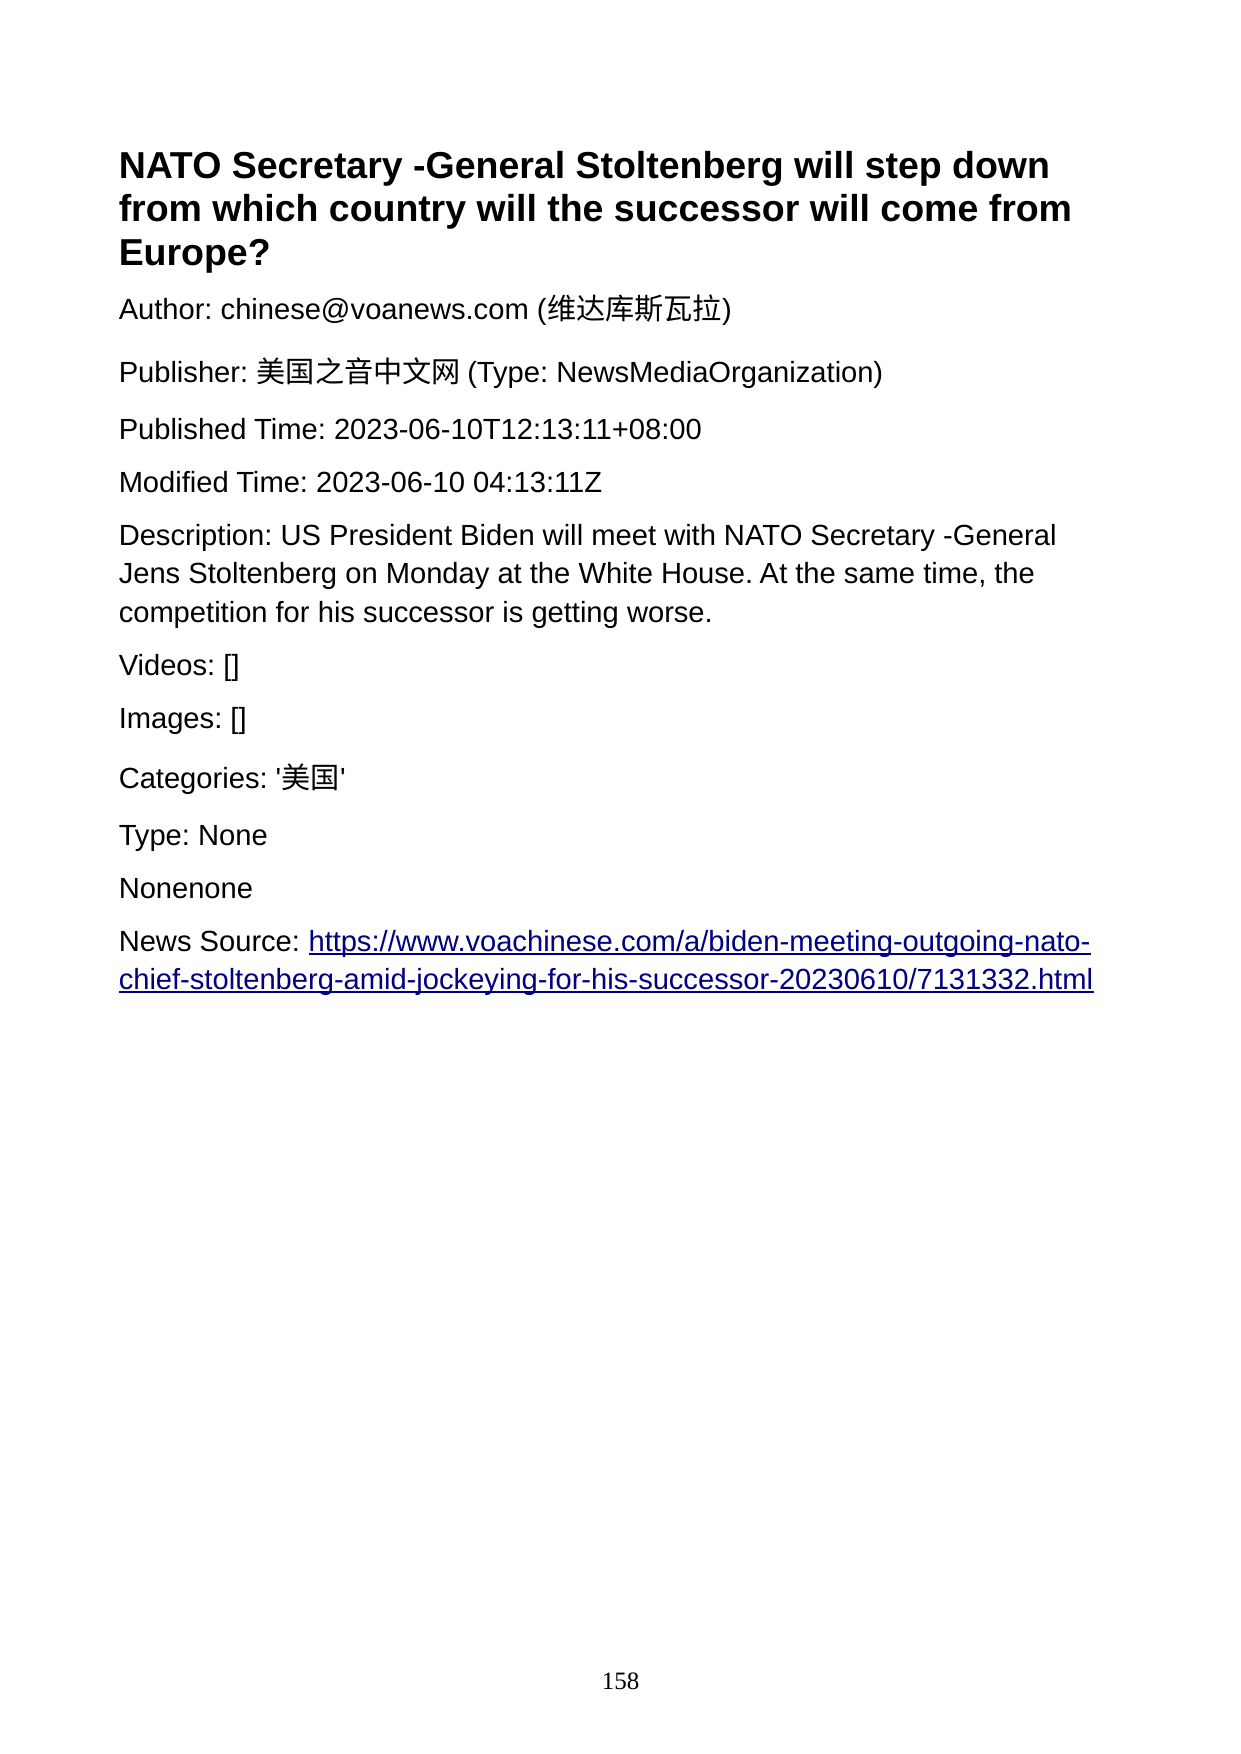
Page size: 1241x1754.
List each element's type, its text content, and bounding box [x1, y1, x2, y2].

text Publisher: 美国之音中文网 (Type: NewsMediaOrganization) [118, 348, 1122, 391]
text Images: [] [118, 701, 1122, 735]
text News Source: https://www.voachinese.com/a/biden-meeting-outgoing-nato-chief-stoltenberg-amid-jockeying-for-his-successor-20230610/7131332.html [118, 924, 1122, 996]
text Nonenone [118, 871, 1122, 904]
text Categories: '美国' [118, 754, 1122, 797]
text Description: US President Biden will meet with NATO Secretary -General Jens Stoltenberg on Monday at the White House. At the same time, the competition for his successor is getting worse. [118, 518, 1122, 628]
subtitle NATO Secretary -General Stoltenberg will step down from which country will the successor will come from Europe? [118, 143, 1122, 273]
text Type: None [118, 817, 1122, 851]
text Videos: [] [118, 648, 1122, 682]
text Published Time: 2023-06-10T12:13:11+08:00 [118, 412, 1122, 445]
text Modified Time: 2023-06-10 04:13:11Z [118, 465, 1122, 498]
text Author: chinese@voanews.com (维达库斯瓦拉) [118, 285, 1122, 328]
